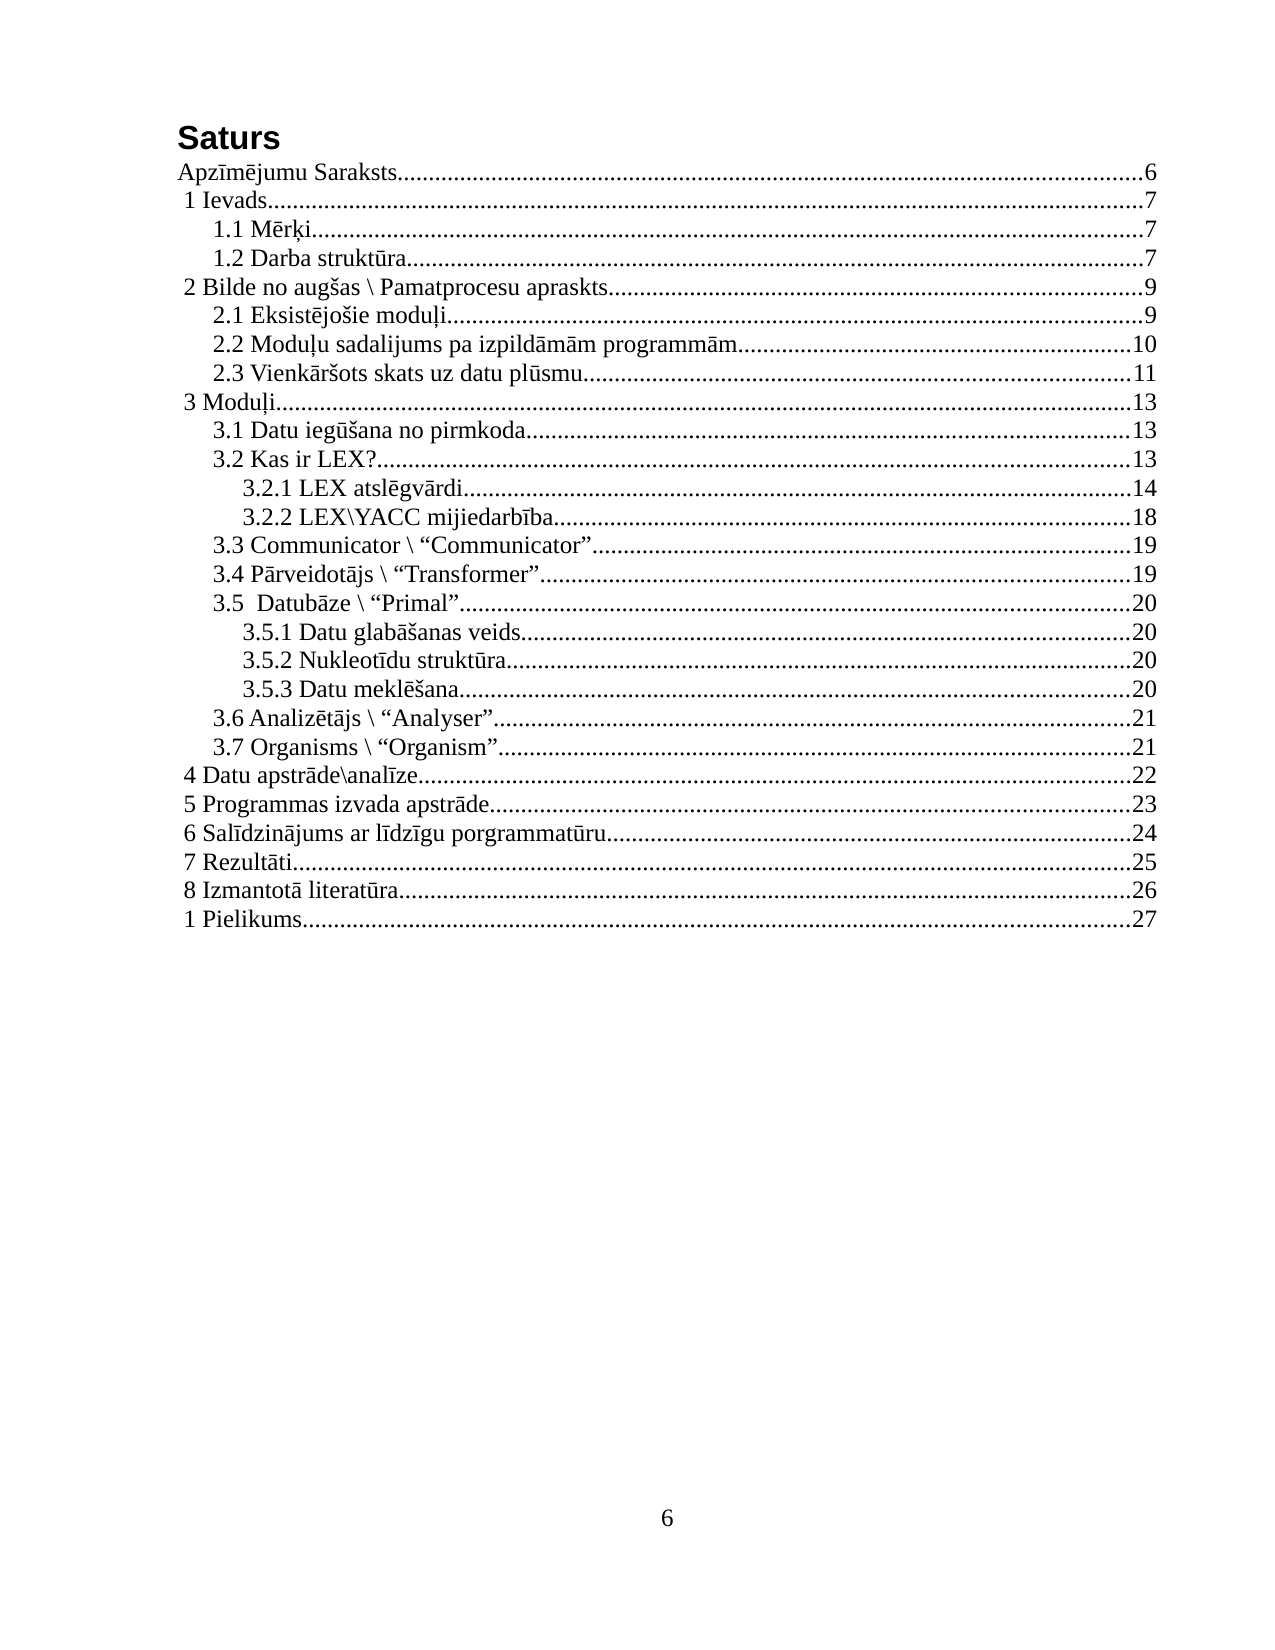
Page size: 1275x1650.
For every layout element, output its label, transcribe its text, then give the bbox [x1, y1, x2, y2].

text 3.5 Datubāze \ “Primal” 20 [206, 588, 1157, 617]
text 3.5.3 Datu meklēšana 20 [236, 674, 1157, 703]
text 3.3 Communicator \ “Communicator” 19 [206, 530, 1157, 559]
text 2.1 Eksistējošie moduļi. 9 [206, 300, 1157, 329]
text 3.2.1 LEX atslēgvārdi 14 [236, 473, 1157, 502]
subtitle Saturs [177, 118, 1157, 157]
text 1.2 Darba struktūra 7 [206, 243, 1157, 272]
text 2 Bilde no augšas \ Pamatprocesu apraskts 9 [177, 272, 1157, 300]
text 3.2.2 LEX\YACC mijiedarbība 18 [236, 502, 1157, 530]
text 3.2 Kas ir LEX? 13 [206, 444, 1157, 473]
text 3 Moduļi 13 [177, 387, 1157, 415]
text Apzīmējumu Saraksts 6 [177, 157, 1157, 185]
text 1 Pielikums 27 [177, 904, 1157, 933]
text 8 Izmantotā literatūra 26 [177, 875, 1157, 904]
text 2.2 Moduļu sadalijums pa izpildāmām programmām 10 [206, 329, 1157, 358]
text 3.5.1 Datu glabāšanas veids 20 [236, 617, 1157, 645]
text 3.1 Datu iegūšana no pirmkoda 13 [206, 415, 1157, 444]
text 7 Rezultāti. 25 [177, 847, 1157, 875]
text 1 Ievads 7 [177, 185, 1157, 214]
text 3.6 Analizētājs \ “Analyser” 21 [206, 703, 1157, 732]
text 4 Datu apstrāde\analīze 22 [177, 760, 1157, 789]
text 2.3 Vienkāršots skats uz datu plūsmu 11 [206, 358, 1157, 387]
text 3.7 Organisms \ “Organism” 21 [206, 732, 1157, 760]
text 6 Salīdzinājums ar līdzīgu porgrammatūru 24 [177, 818, 1157, 847]
text 3.5.2 Nukleotīdu struktūra 20 [236, 645, 1157, 674]
text 5 Programmas izvada apstrāde 23 [177, 789, 1157, 818]
text 3.4 Pārveidotājs \ “Transformer” 19 [206, 559, 1157, 588]
text 1.1 Mērķi 7 [206, 214, 1157, 243]
